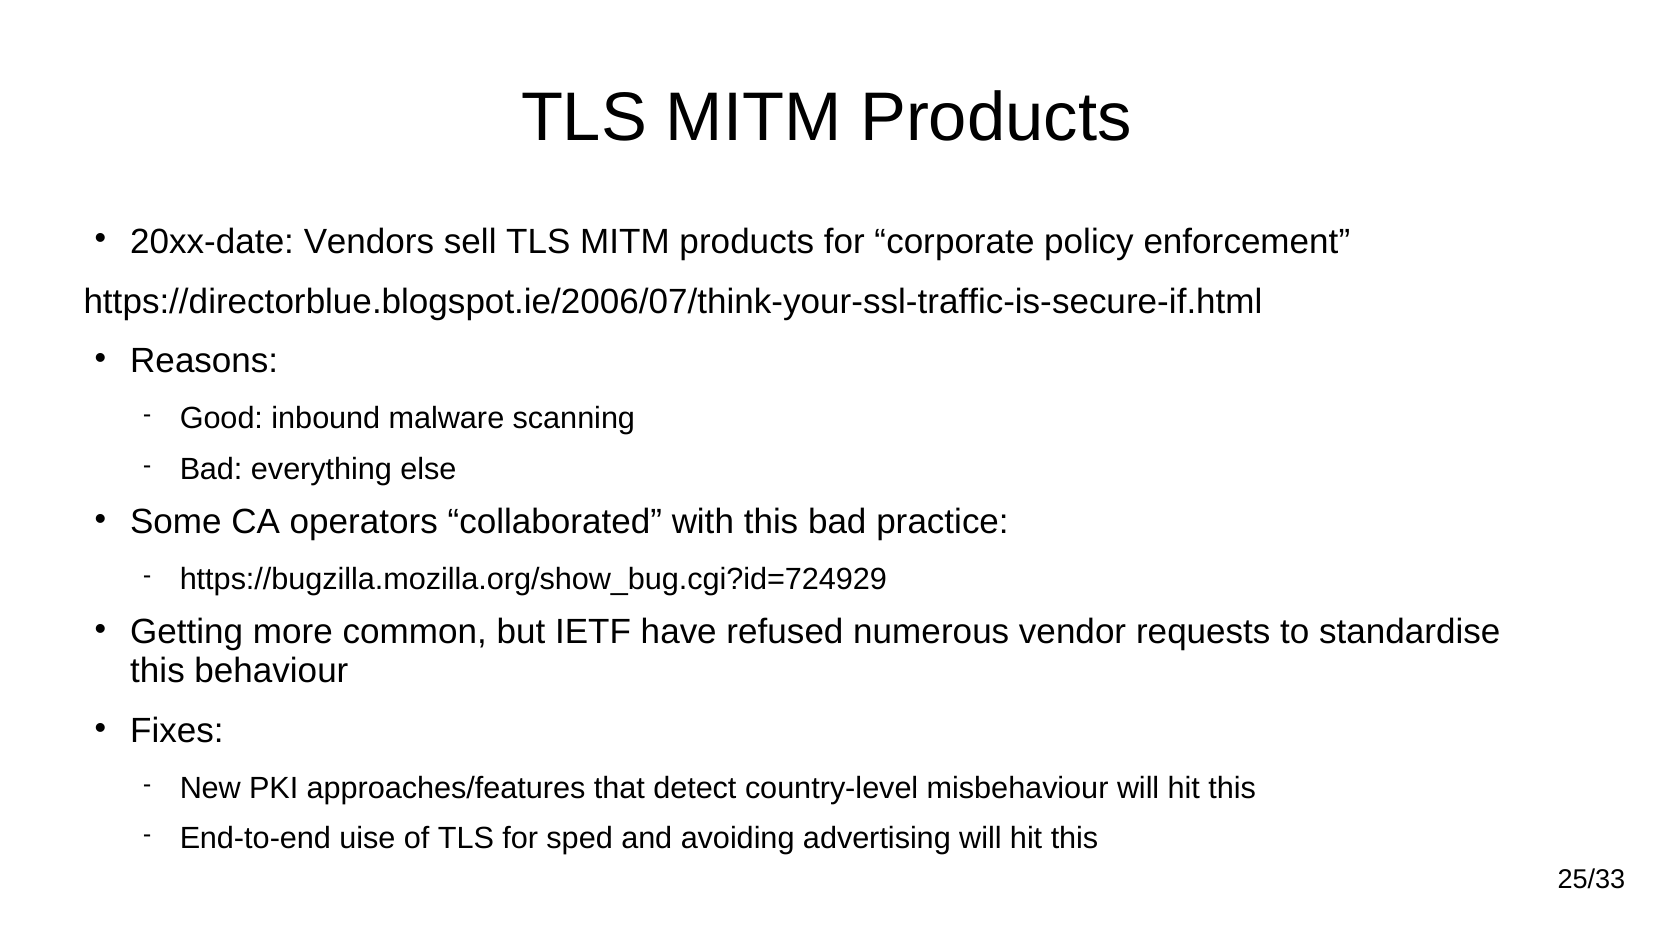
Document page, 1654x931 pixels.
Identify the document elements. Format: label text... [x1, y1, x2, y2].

list 20xx-date: Vendors sell TLS MITM products for “corporate policy enforcement” https://directorblue.blogspot.ie/2006/07/think-your-ssl-traffic-is-secure-if.html Reasons: Good: inbound malware scanning Bad: everything else Some CA operators “collaborated” with this bad practice: https://bugzilla.mozilla.org/show_bug.cgi?id=724929 Getting more common, but IETF have refused numerous vendor requests to standardise this behaviour Fixes: New PKI approaches/features that detect country-level misbehaviour will hit this End-to-end uise of TLS for sped and avoiding advertising will hit this [82, 217, 1538, 864]
title TLS MITM Products [82, 37, 1571, 193]
